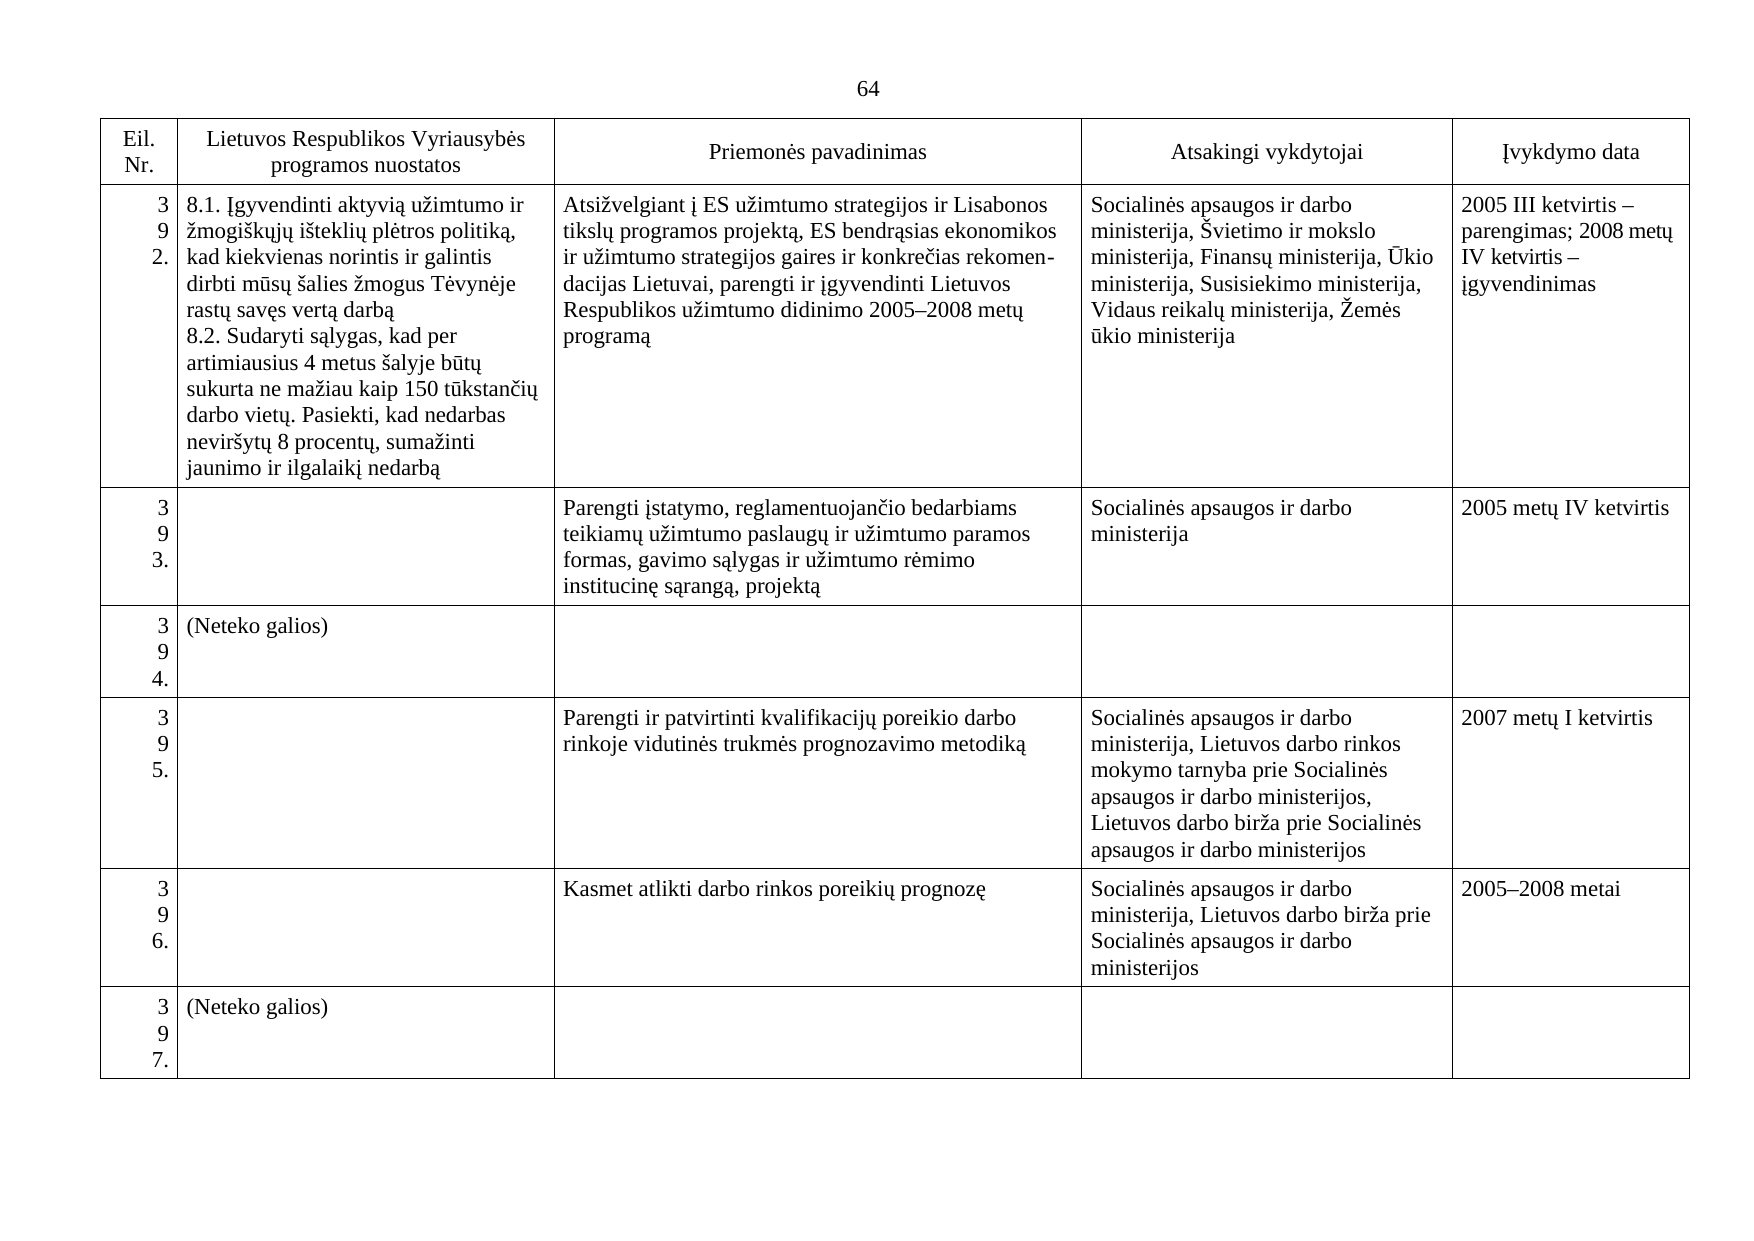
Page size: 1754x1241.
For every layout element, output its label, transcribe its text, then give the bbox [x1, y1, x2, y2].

table_header Lietuvos Respublikos Vyriausybės programos nuostatos [178, 119, 554, 184]
table_cell [1082, 987, 1452, 1078]
table_cell [1690, 184, 1754, 487]
table_header [1690, 118, 1754, 184]
table_header Įvykdymo data [1453, 119, 1689, 184]
table_cell 2005 metų IV ketvirtis [1453, 488, 1689, 605]
table_cell Socialinės apsaugos ir darbo ministerija, Lietuvos darbo birža prie Socialinės apsaugos ir darbo ministerijos [1082, 869, 1452, 986]
table_cell [1690, 697, 1754, 868]
table_header Priemonės pavadinimas [555, 119, 1081, 184]
table_cell [1453, 606, 1689, 697]
table_cell [1690, 605, 1754, 697]
table_cell Kasmet atlikti darbo rinkos poreikių prognozę [555, 869, 1081, 986]
table_cell [101, 185, 177, 487]
table_cell [178, 488, 554, 605]
table_cell [1690, 986, 1754, 1078]
table_cell [101, 869, 177, 986]
table_cell Socialinės apsaugos ir darbo ministerija, Švietimo ir mokslo ministerija, Finansų ministerija, Ūkio ministerija, Susisiekimo ministerija, Vidaus reikalų ministerija, Žemės ūkio ministerija [1082, 185, 1452, 487]
table_cell Atsižvelgiant į ES užimtumo strategijos ir Lisabonos tikslų programos projektą, ES bendrąsias ekonomikos ir užimtumo strategijos gaires ir konkrečias rekomen­dacijas Lietuvai, parengti ir įgyvendinti Lietuvos Respublikos užimtumo didinimo 2005–2008 metų programą [555, 185, 1081, 487]
table_cell Parengti ir patvirtinti kvalifikacijų poreikio darbo rinkoje vidutinės trukmės prognozavimo metodiką [555, 698, 1081, 868]
table_cell (Neteko galios) [178, 606, 554, 697]
table_cell [555, 987, 1081, 1078]
table_cell [1082, 606, 1452, 697]
table_cell 2005 III ketvirtis – parengimas; 2008 metų IV ketvirtis – įgyvendinimas [1453, 185, 1689, 487]
table_cell Parengti įstatymo, reglamentuojančio bedarbiams teikiamų užimtumo paslaugų ir užimtumo paramos formas, gavimo sąlygas ir užimtumo rėmimo institucinę sąrangą, projektą [555, 488, 1081, 605]
table_cell 2005–2008 metai [1453, 869, 1689, 986]
table_cell [101, 698, 177, 868]
table_header Atsakingi vykdytojai [1082, 119, 1452, 184]
table_cell Socialinės apsaugos ir darbo ministerija [1082, 488, 1452, 605]
table_cell [178, 869, 554, 986]
table_cell [1690, 487, 1754, 605]
table_cell 8.1. Įgyvendinti aktyvią užimtumo ir žmogiškųjų išteklių plėtros politiką, kad kiekvienas norintis ir galintis dirbti mūsų šalies žmogus Tėvynėje rastų savęs vertą darbą 8.2. Sudaryti sąlygas, kad per artimiausius 4 metus šalyje būtų sukurta ne mažiau kaip 150 tūkstančių darbo vietų. Pasiekti, kad nedarbas neviršytų 8 procentų, sumažinti jaunimo ir ilgalaikį nedarbą [178, 185, 554, 487]
table_cell [178, 698, 554, 868]
table_header Eil. Nr. [101, 119, 177, 184]
table_cell [101, 606, 177, 697]
table_cell [555, 606, 1081, 697]
table_cell [1690, 868, 1754, 986]
table_cell [101, 488, 177, 605]
table_cell [101, 987, 177, 1078]
table_cell [1453, 987, 1689, 1078]
table_cell Socialinės apsaugos ir darbo ministerija, Lietuvos darbo rinkos mokymo tarnyba prie Socialinės apsaugos ir darbo ministerijos, Lietuvos darbo birža prie Socialinės apsaugos ir darbo ministerijos [1082, 698, 1452, 868]
table_cell 2007 metų I ketvirtis [1453, 698, 1689, 868]
table_cell (Neteko galios) [178, 987, 554, 1078]
